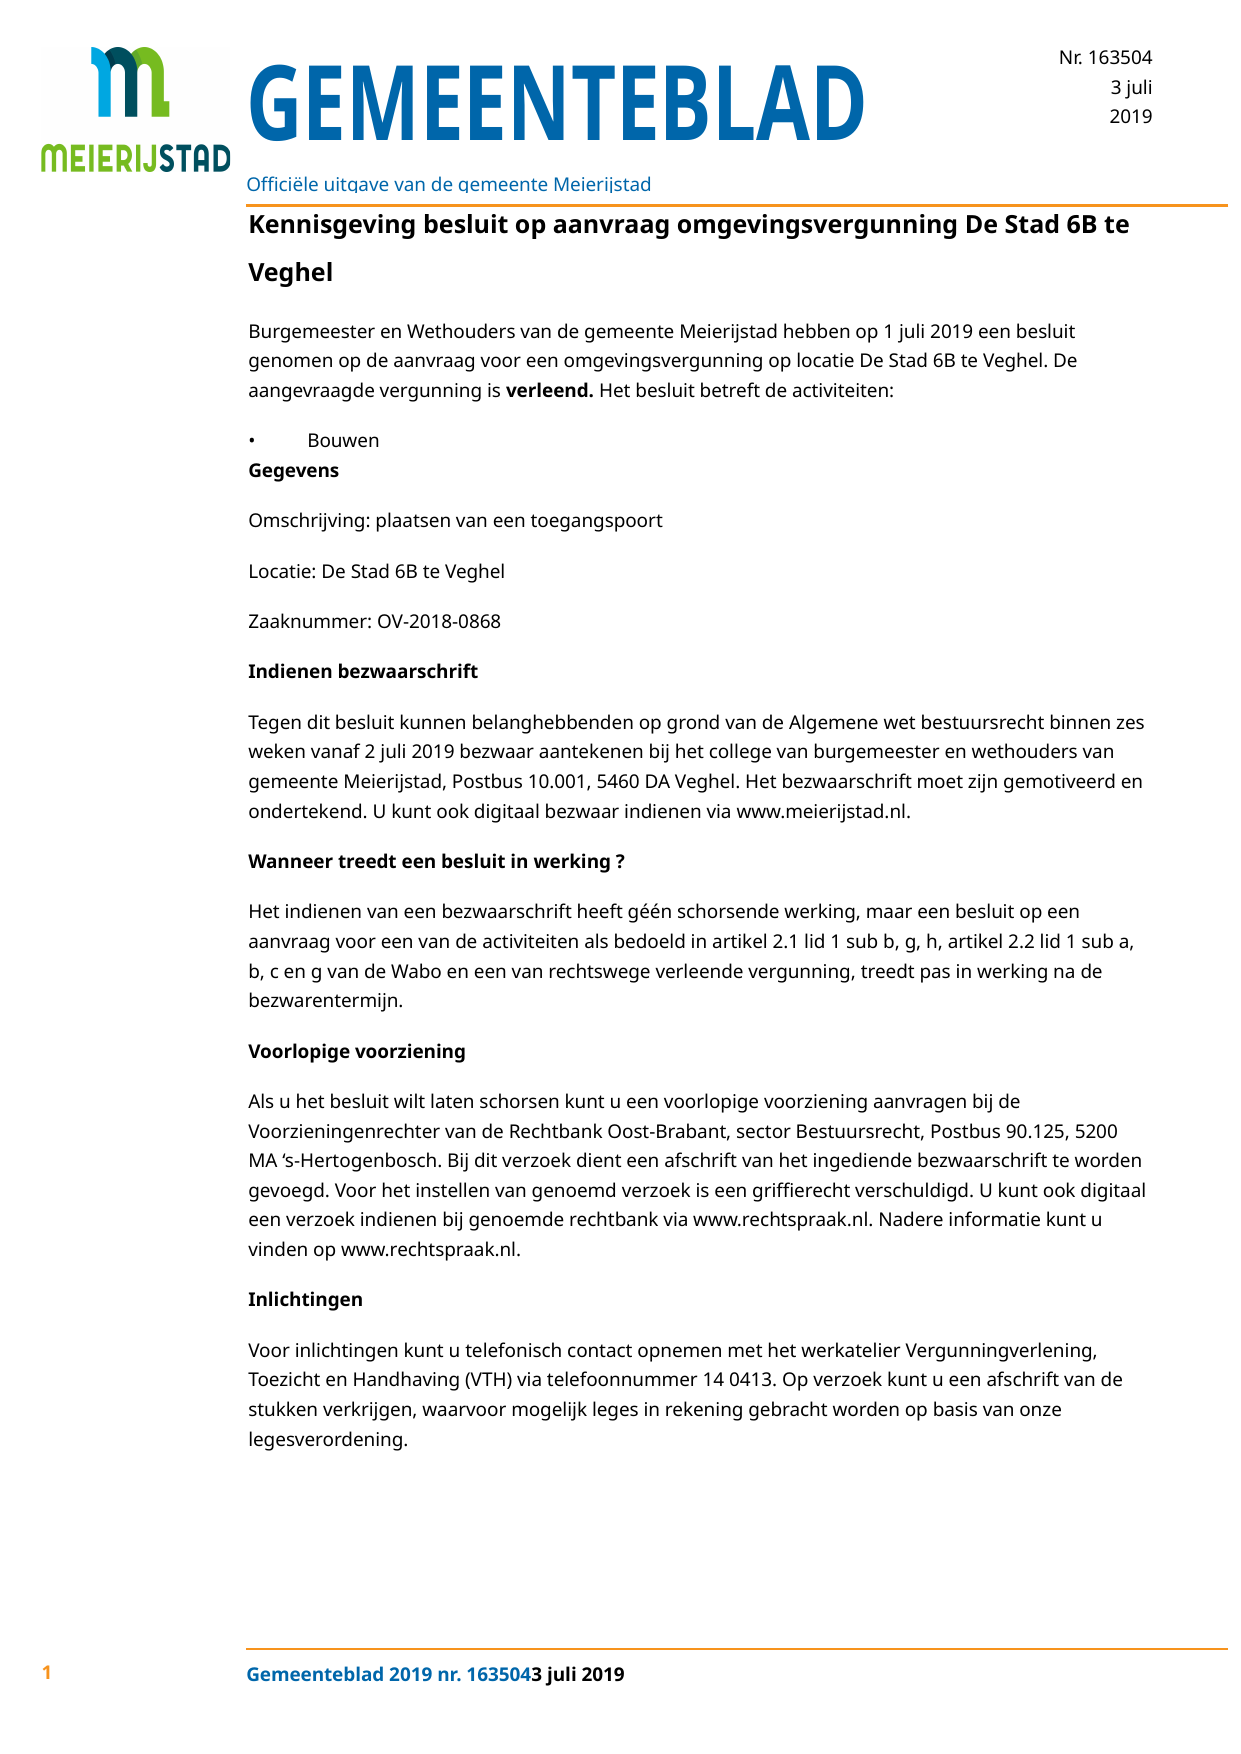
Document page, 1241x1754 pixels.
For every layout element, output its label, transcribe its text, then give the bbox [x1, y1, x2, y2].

text Burgemeester en Wethouders van de gemeente Meierijstad hebben op 1 juli 2019 een besluit genomen op de aanvraag voor een omgevingsvergunning op locatie De Stad 6B te Veghel. De aangevraagde vergunning is verleend. Het besluit betreft de activiteiten: [248, 318, 1152, 403]
text Gegevens [248, 457, 1152, 483]
text Kennisgeving besluit op aanvraag omgevingsvergunning De Stad 6B te Veghel [248, 207, 1152, 288]
text Omschrijving: plaatsen van een toegangspoort [248, 507, 1152, 533]
text Locatie: De Stad 6B te Veghel [248, 558, 1152, 584]
text Inlichtingen [248, 1287, 1152, 1312]
text Indienen bezwaarschrift [248, 659, 1152, 684]
list Bouwen [248, 427, 1152, 453]
text Zaaknummer: OV-2018-0868 [248, 608, 1152, 634]
picture [41, 47, 231, 172]
text Tegen dit besluit kunnen belanghebbenden op grond van de Algemene wet bestuursrecht binnen zes weken vanaf 2 juli 2019 bezwaar aantekenen bij het college van burgemeester en wethouders van gemeente Meierijstad, Postbus 10.001, 5460 DA Veghel. Het bezwaarschrift moet zijn gemotiveerd en ondertekend. U kunt ook digitaal bezwaar indienen via www.meierijstad.nl. [248, 709, 1152, 824]
text Voor inlichtingen kunt u telefonisch contact opnemen met het werkatelier Vergunningverlening, Toezicht en Handhaving (VTH) via telefoonnummer 14 0413. Op verzoek kunt u een afschrift van de stukken verkrijgen, waarvoor mogelijk leges in rekening gebracht worden op basis van onze legesverordening. [248, 1337, 1152, 1452]
text Als u het besluit wilt laten schorsen kunt u een voorlopige voorziening aanvragen bij de Voorzieningenrechter van de Rechtbank Oost-Brabant, sector Bestuursrecht, Postbus 90.125, 5200 MA ‘s-Hertogenbosch. Bij dit verzoek dient een afschrift van het ingediende bezwaarschrift te worden gevoegd. Voor het instellen van genoemd verzoek is een griffierecht verschuldigd. U kunt ook digitaal een verzoek indienen bij genoemde rechtbank via www.rechtspraak.nl. Nadere informatie kunt u vinden op www.rechtspraak.nl. [248, 1088, 1152, 1262]
text Voorlopige voorziening [248, 1038, 1152, 1064]
text Wanneer treedt een besluit in werking ? [248, 848, 1152, 874]
text Het indienen van een bezwaarschrift heeft géén schorsende werking, maar een besluit op een aanvraag voor een van de activiteiten als bedoeld in artikel 2.1 lid 1 sub b, g, h, artikel 2.2 lid 1 sub a, b, c en g van de Wabo en een van rechtswege verleende vergunning, treedt pas in werking na de bezwarentermijn. [248, 899, 1152, 1013]
